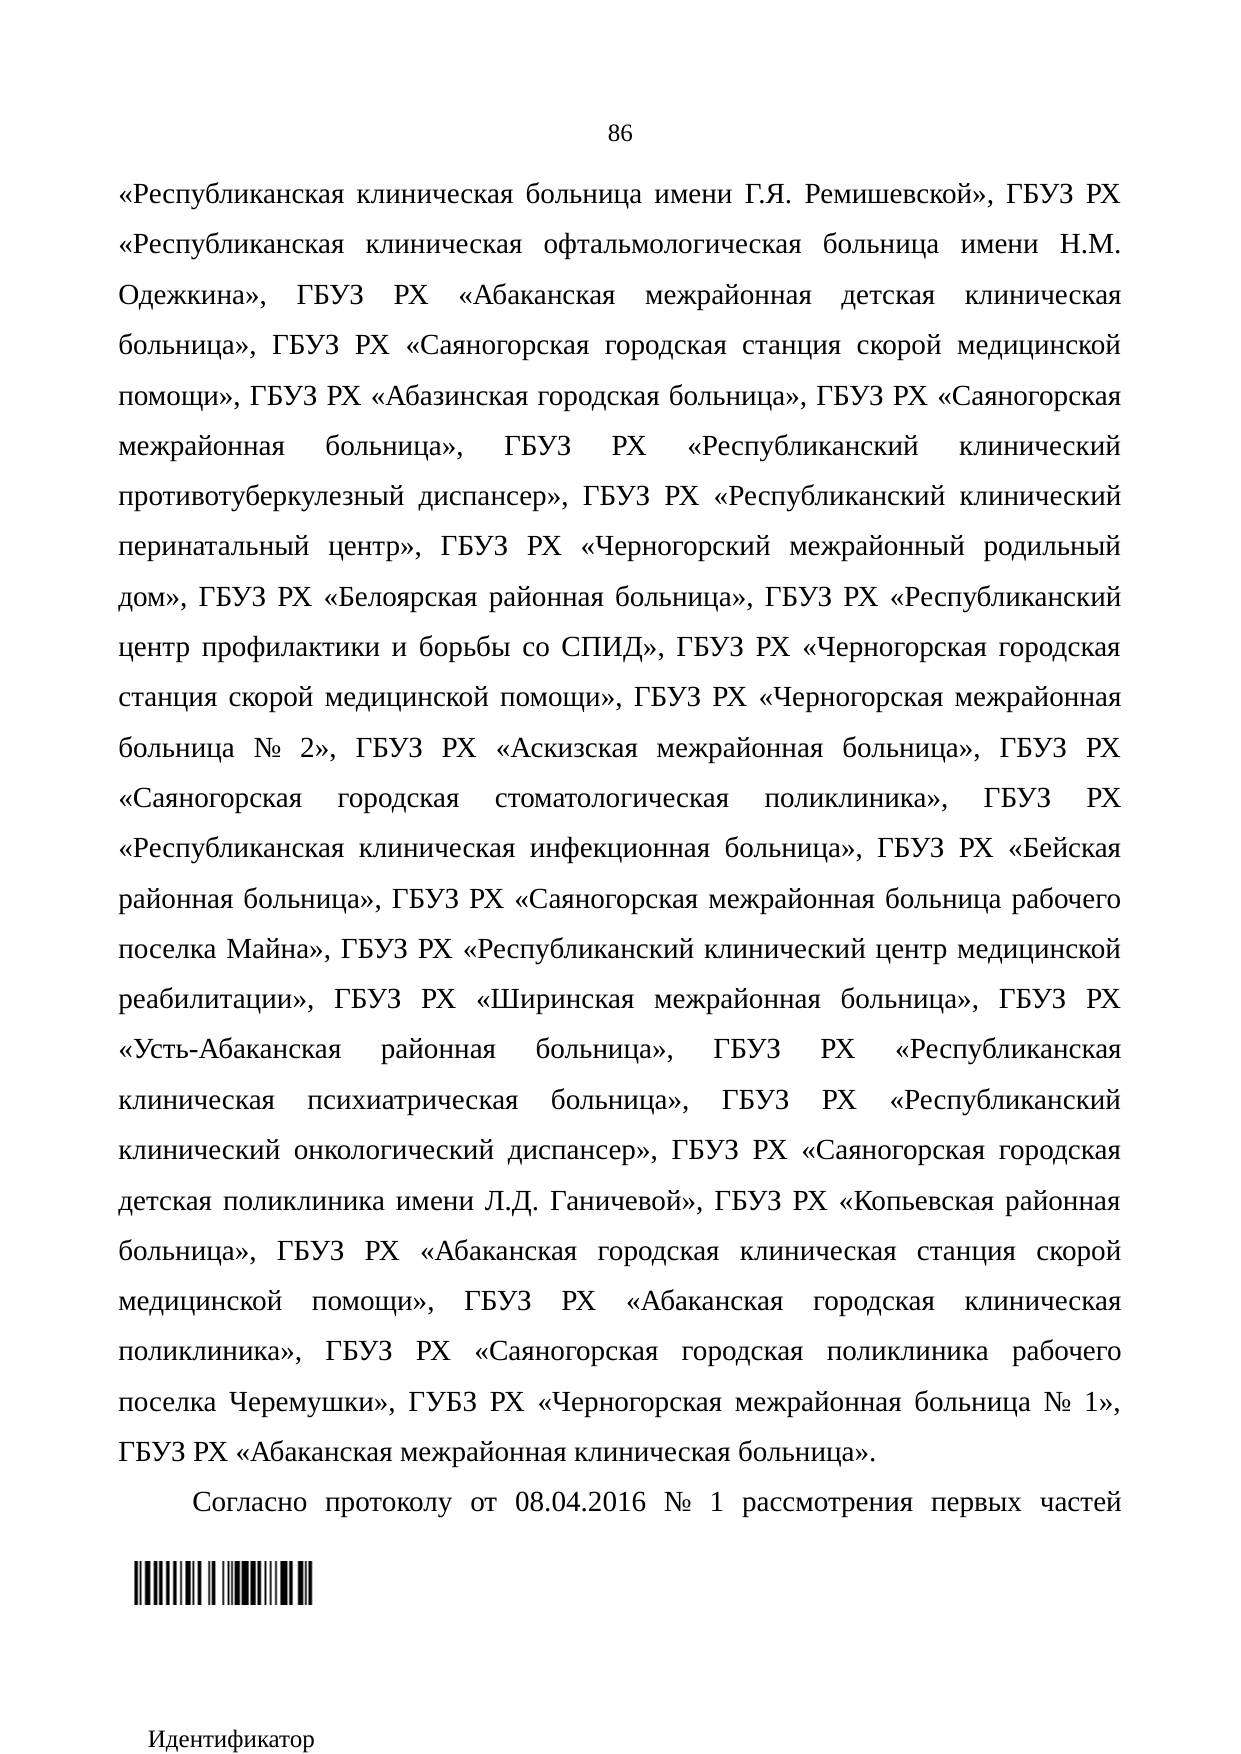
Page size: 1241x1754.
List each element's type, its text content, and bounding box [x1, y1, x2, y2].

text «Республиканская клиническая больница имени Г.Я. Ремишевской», ГБУЗ РХ «Республиканская клиническая офтальмологическая больница имени Н.М. Одежкина», ГБУЗ РХ «Абаканская межрайонная детская клиническая больница», ГБУЗ РХ «Саяногорская городская станция скорой медицинской помощи», ГБУЗ РХ «Абазинская городская больница», ГБУЗ РХ «Саяногорская межрайонная больница», ГБУЗ РХ «Республиканский клинический противотуберкулезный диспансер», ГБУЗ РХ «Республиканский клинический перинатальный центр», ГБУЗ РХ «Черногорский межрайонный родильный дом», ГБУЗ РХ «Белоярская районная больница», ГБУЗ РХ «Республиканский центр профилактики и борьбы со СПИД», ГБУЗ РХ «Черногорская городская станция скорой медицинской помощи», ГБУЗ РХ «Черногорская межрайонная больница № 2», ГБУЗ РХ «Аскизская межрайонная больница», ГБУЗ РХ «Саяногорская городская стоматологическая поликлиника», ГБУЗ РХ «Республиканская клиническая инфекционная больница», ГБУЗ РХ «Бейская районная больница», ГБУЗ РХ «Саяногорская межрайонная больница рабочего поселка Майна», ГБУЗ РХ «Республиканский клинический центр медицинской реабилитации», ГБУЗ РХ «Ширинская межрайонная больница», ГБУЗ РХ «Усть-Абаканская районная больница», ГБУЗ РХ «Республиканская клиническая психиатрическая больница», ГБУЗ РХ «Республиканский клинический онкологический диспансер», ГБУЗ РХ «Саяногорская городская детская поликлиника имени Л.Д. Ганичевой», ГБУЗ РХ «Копьевская районная больница», ГБУЗ РХ «Абаканская городская клиническая станция скорой медицинской помощи», ГБУЗ РХ «Абаканская городская клиническая поликлиника», ГБУЗ РХ «Саяногорская городская поликлиника рабочего поселка Черемушки», ГУБЗ РХ «Черногорская межрайонная больница № 1», ГБУЗ РХ «Абаканская межрайонная клиническая больница». [118, 176, 1122, 1468]
text Согласно протоколу от 08.04.2016 № 1 рассмотрения первых частей [118, 1484, 1122, 1518]
picture [119, 1561, 329, 1605]
